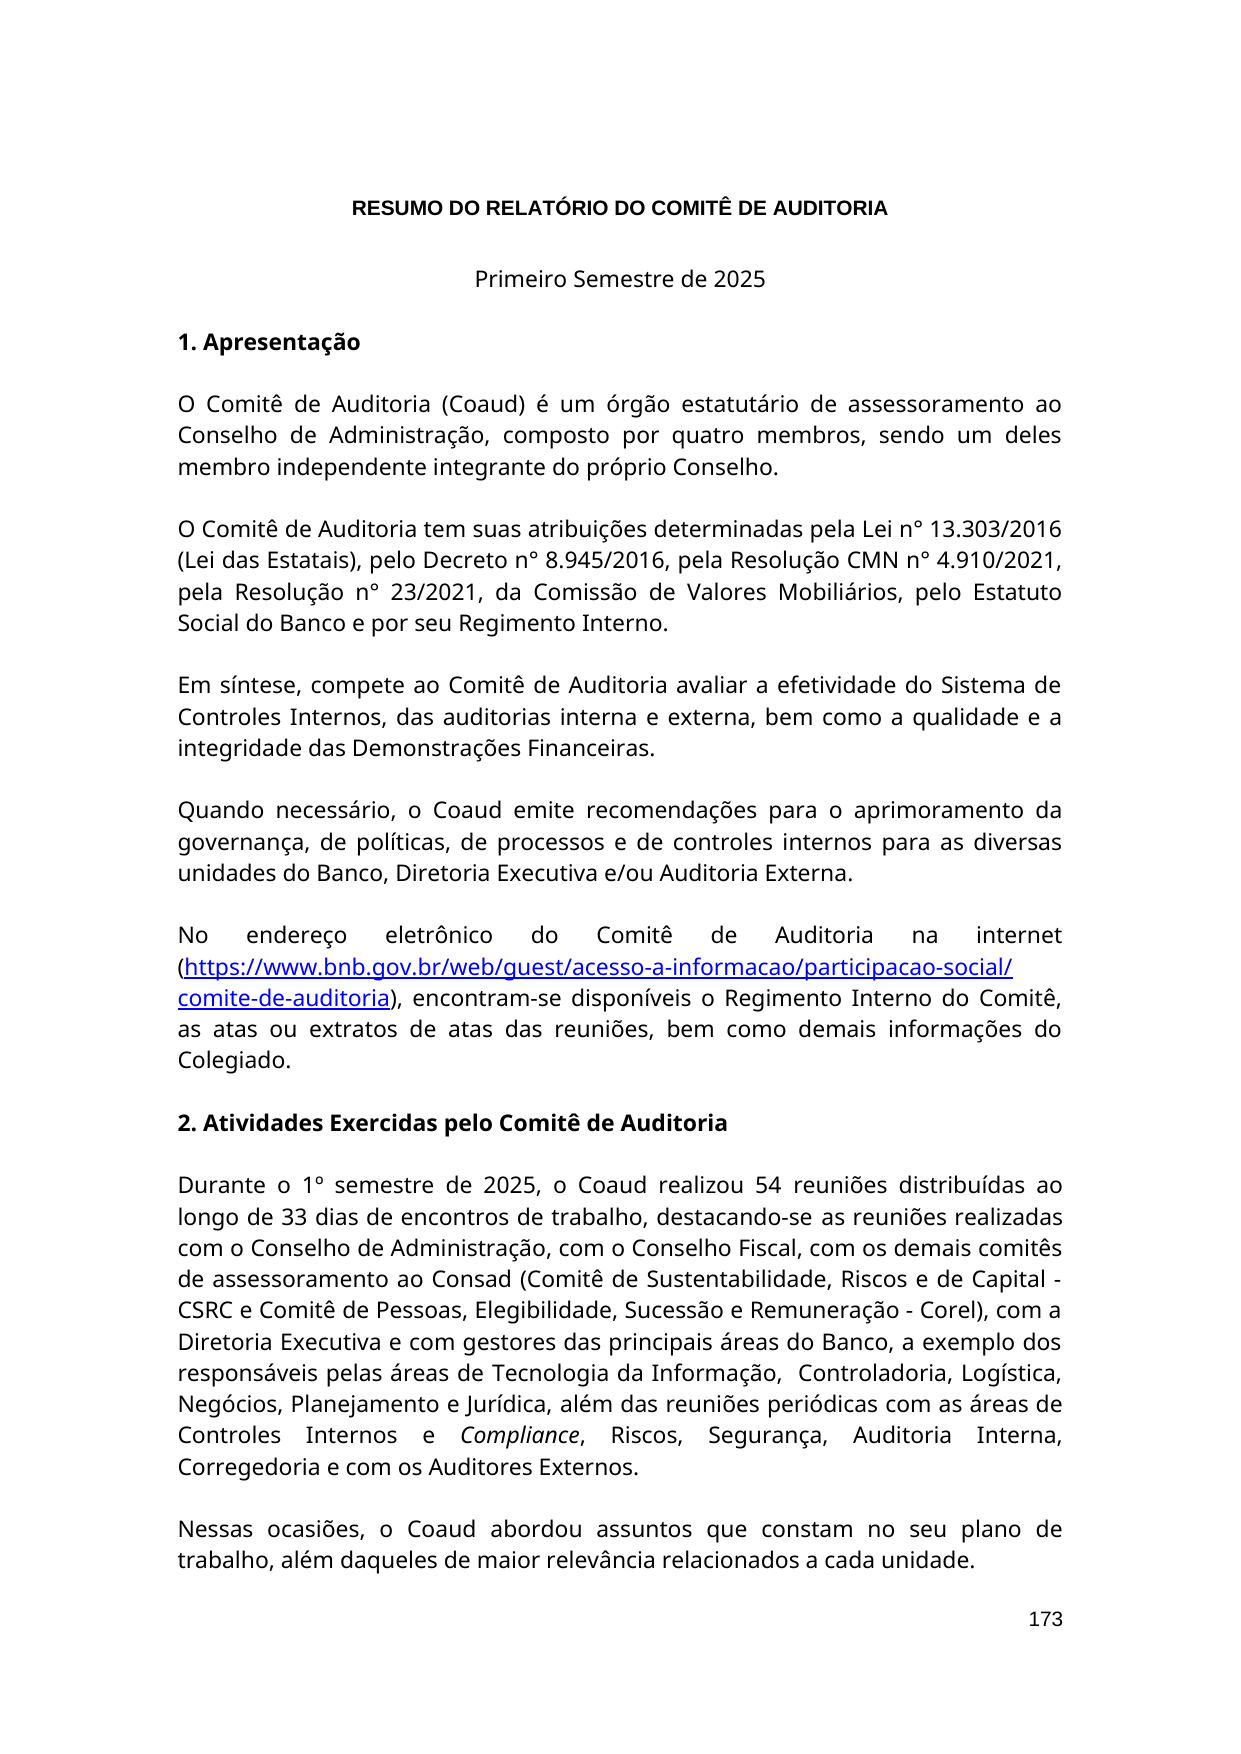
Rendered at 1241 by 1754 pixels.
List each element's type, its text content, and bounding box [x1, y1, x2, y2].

text Primeiro Semestre de 2025 [177, 263, 1063, 294]
text Nessas ocasiões, o Coaud abordou assuntos que constam no seu plano de trabalho, além daqueles de maior relevância relacionados a cada unidade. [177, 1513, 1063, 1576]
text RESUMO DO RELATÓRIO DO COMITÊ DE AUDITORIA [177, 148, 1063, 172]
text O Comitê de Auditoria (Coaud) é um órgão estatutário de assessoramento ao Conselho de Administração, composto por quatro membros, sendo um deles membro independente integrante do próprio Conselho. [177, 388, 1063, 482]
text No endereço eletrônico do Comitê de Auditoria na internet (https://www.bnb.gov.br/web/guest/acesso-a-informacao/participacao-social/comite-de-auditoria), encontram-se disponíveis o Regimento Interno do Comitê, as atas ou extratos de atas das reuniões, bem como demais informações do Colegiado. [177, 919, 1063, 1076]
text RESUMO DO RELATÓRIO DO COMITÊ DE AUDITORIA [177, 196, 1063, 219]
text O Comitê de Auditoria tem suas atribuições determinadas pela Lei n° 13.303/2016 (Lei das Estatais), pelo Decreto n° 8.945/2016, pela Resolução CMN n° 4.910/2021, pela Resolução n° 23/2021, da Comissão de Valores Mobiliários, pelo Estatuto Social do Banco e por seu Regimento Interno. [177, 513, 1063, 638]
text 2. Atividades Exercidas pelo Comitê de Auditoria [177, 1107, 1063, 1138]
text Em síntese, compete ao Comitê de Auditoria avaliar a efetividade do Sistema de Controles Internos, das auditorias interna e externa, bem como a qualidade e a integridade das Demonstrações Financeiras. [177, 669, 1063, 763]
text Durante o 1º semestre de 2025, o Coaud realizou 54 reuniões distribuídas ao longo de 33 dias de encontros de trabalho, destacando-se as reuniões realizadas com o Conselho de Administração, com o Conselho Fiscal, com os demais comitês de assessoramento ao Consad (Comitê de Sustentabilidade, Riscos e de Capital - CSRC e Comitê de Pessoas, Elegibilidade, Sucessão e Remuneração - Corel), com a Diretoria Executiva e com gestores das principais áreas do Banco, a exemplo dos responsáveis pelas áreas de Tecnologia da Informação, Controladoria, Logística, Negócios, Planejamento e Jurídica, além das reuniões periódicas com as áreas de Controles Internos e Compliance, Riscos, Segurança, Auditoria Interna, Corregedoria e com os Auditores Externos. [177, 1169, 1063, 1482]
text 1. Apresentação [177, 326, 1063, 357]
text Quando necessário, o Coaud emite recomendações para o aprimoramento da governança, de políticas, de processos e de controles internos para as diversas unidades do Banco, Diretoria Executiva e/ou Auditoria Externa. [177, 794, 1063, 888]
